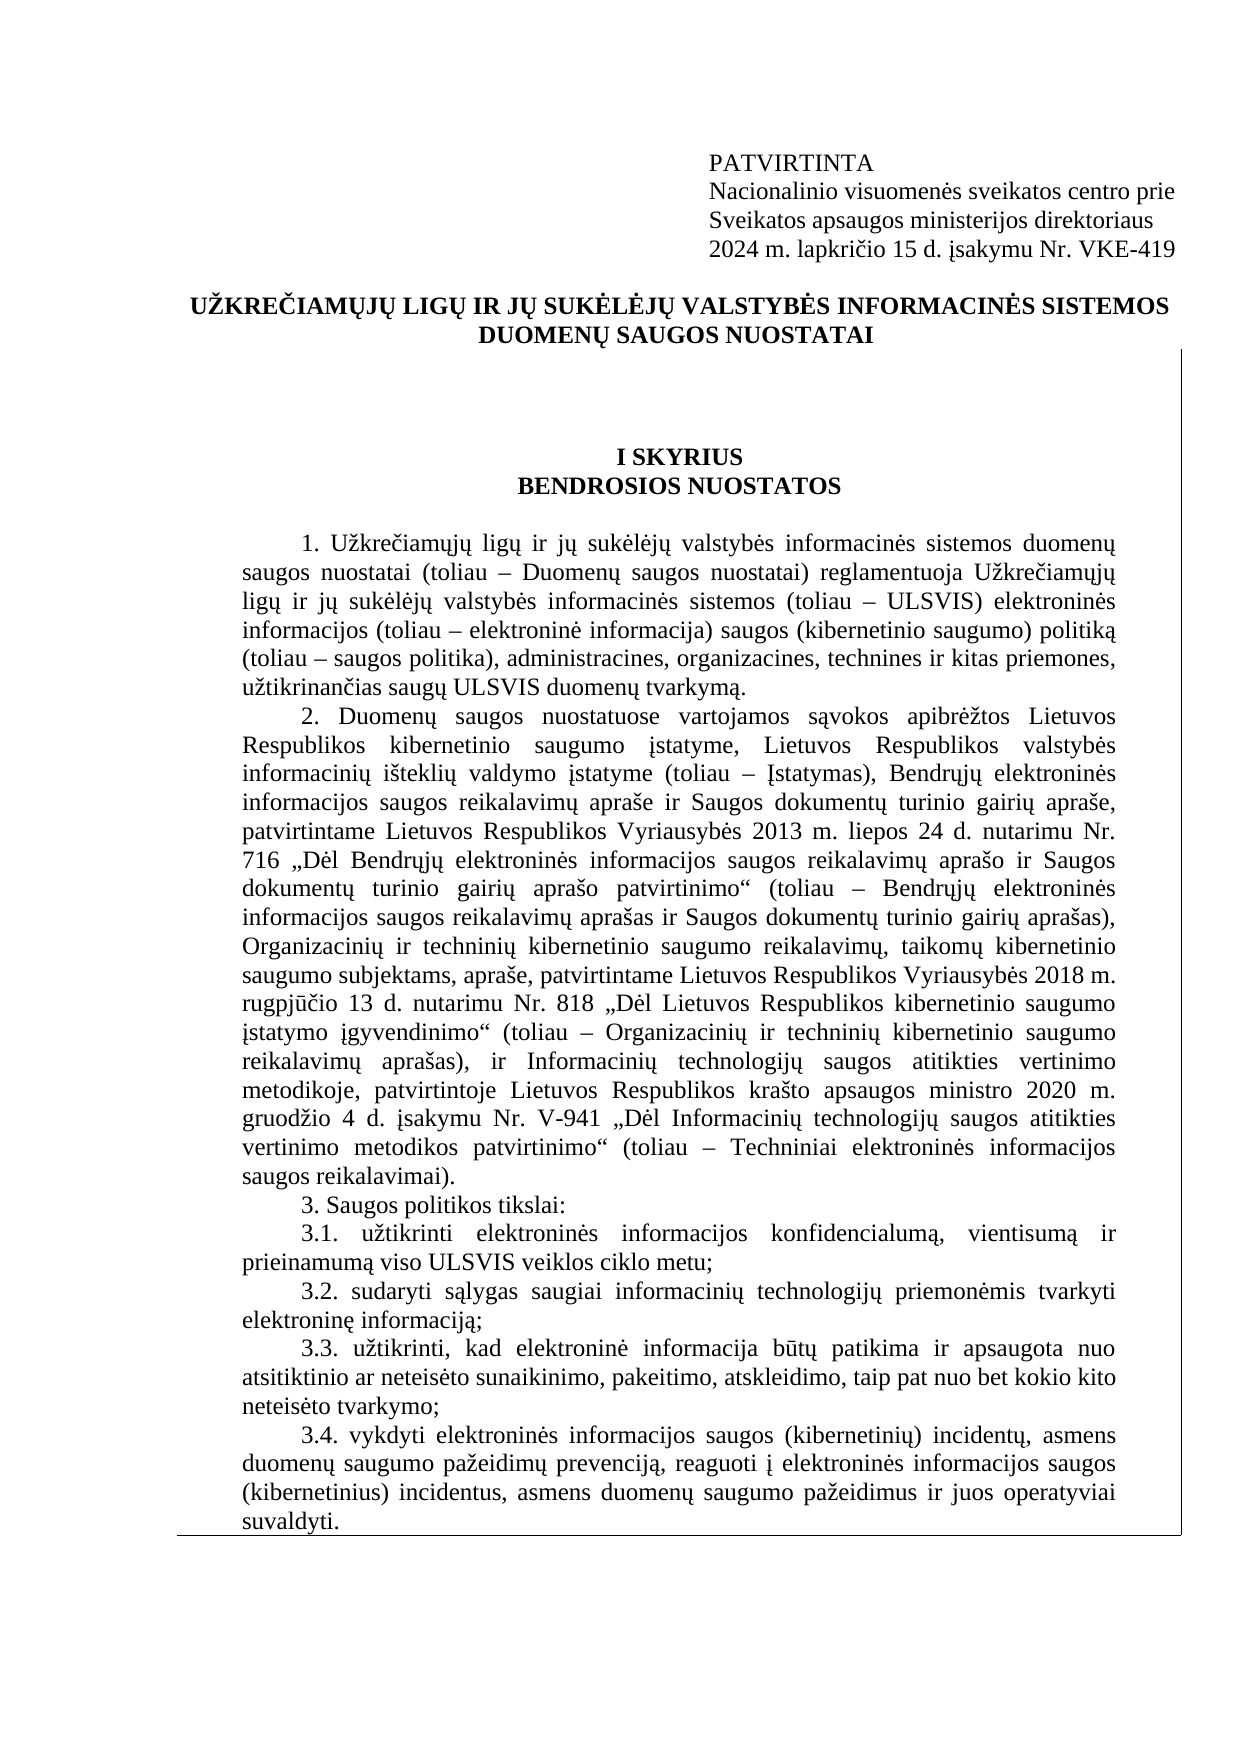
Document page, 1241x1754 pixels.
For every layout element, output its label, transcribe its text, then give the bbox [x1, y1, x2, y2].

text BENDROSIOS NUOSTATOS [177, 471, 1181, 500]
text 3. Saugos politikos tikslai: [177, 1190, 1181, 1218]
text PATVIRTINTA [709, 148, 1181, 176]
text I SKYRIUS [177, 442, 1181, 471]
text 2. Duomenų saugos nuostatuose vartojamos sąvokos apibrėžtos Lietuvos Respublikos kibernetinio saugumo įstatyme, Lietuvos Respublikos valstybės informacinių išteklių valdymo įstatyme (toliau – Įstatymas), Bendrųjų elektroninės informacijos saugos reikalavimų apraše ir Saugos dokumentų turinio gairių apraše, patvirtintame Lietuvos Respublikos Vyriausybės 2013 m. liepos 24 d. nutarimu Nr. 716 „Dėl Bendrųjų elektroninės informacijos saugos reikalavimų aprašo ir Saugos dokumentų turinio gairių aprašo patvirtinimo“ (toliau – Bendrųjų elektroninės informacijos saugos reikalavimų aprašas ir Saugos dokumentų turinio gairių aprašas), Organizacinių ir techninių kibernetinio saugumo reikalavimų, taikomų kibernetinio saugumo subjektams, apraše, patvirtintame Lietuvos Respublikos Vyriausybės 2018 m. rugpjūčio 13 d. nutarimu Nr. 818 „Dėl Lietuvos Respublikos kibernetinio saugumo įstatymo įgyvendinimo“ (toliau – Organizacinių ir techninių kibernetinio saugumo reikalavimų aprašas), ir Informacinių technologijų saugos atitikties vertinimo metodikoje, patvirtintoje Lietuvos Respublikos krašto apsaugos ministro 2020 m. gruodžio 4 d. įsakymu Nr. V-941 „Dėl Informacinių technologijų saugos atitikties vertinimo metodikos patvirtinimo“ (toliau – Techniniai elektroninės informacijos saugos reikalavimai). [177, 701, 1181, 1190]
text 3.1. užtikrinti elektroninės informacijos konfidencialumą, vientisumą ir prieinamumą viso ULSVIS veiklos ciklo metu; [177, 1218, 1181, 1276]
text 3.2. sudaryti sąlygas saugiai informacinių technologijų priemonėmis tvarkyti elektroninę informaciją; [177, 1276, 1181, 1333]
text Sveikatos apsaugos ministerijos direktoriaus [709, 205, 1181, 234]
text 2024 m. lapkričio 15 d. įsakymu Nr. VKE-419 [709, 234, 1181, 263]
text 3.4. vykdyti elektroninės informacijos saugos (kibernetinių) incidentų, asmens duomenų saugumo pažeidimų prevenciją, reaguoti į elektroninės informacijos saugos (kibernetinius) incidentus, asmens duomenų saugumo pažeidimus ir juos operatyviai suvaldyti. [177, 1420, 1181, 1535]
text Nacionalinio visuomenės sveikatos centro prie [709, 176, 1181, 205]
text 1. Užkrečiamųjų ligų ir jų sukėlėjų valstybės informacinės sistemos duomenų saugos nuostatai (toliau – Duomenų saugos nuostatai) reglamentuoja Užkrečiamųjų ligų ir jų sukėlėjų valstybės informacinės sistemos (toliau – ULSVIS) elektroninės informacijos (toliau – elektroninė informacija) saugos (kibernetinio saugumo) politiką (toliau – saugos politika), administracines, organizacines, technines ir kitas priemones, užtikrinančias saugų ULSVIS duomenų tvarkymą. [177, 528, 1181, 701]
text 3.3. užtikrinti, kad elektroninė informacija būtų patikima ir apsaugota nuo atsitiktinio ar neteisėto sunaikinimo, pakeitimo, atskleidimo, taip pat nuo bet kokio kito neteisėto tvarkymo; [177, 1333, 1181, 1420]
text UŽKREČIAMŲJŲ LIGŲ IR JŲ SUKĖLĖJŲ VALSTYBĖS INFORMACINĖS SISTEMOS DUOMENŲ SAUGOS NUOSTATAI [177, 291, 1181, 349]
